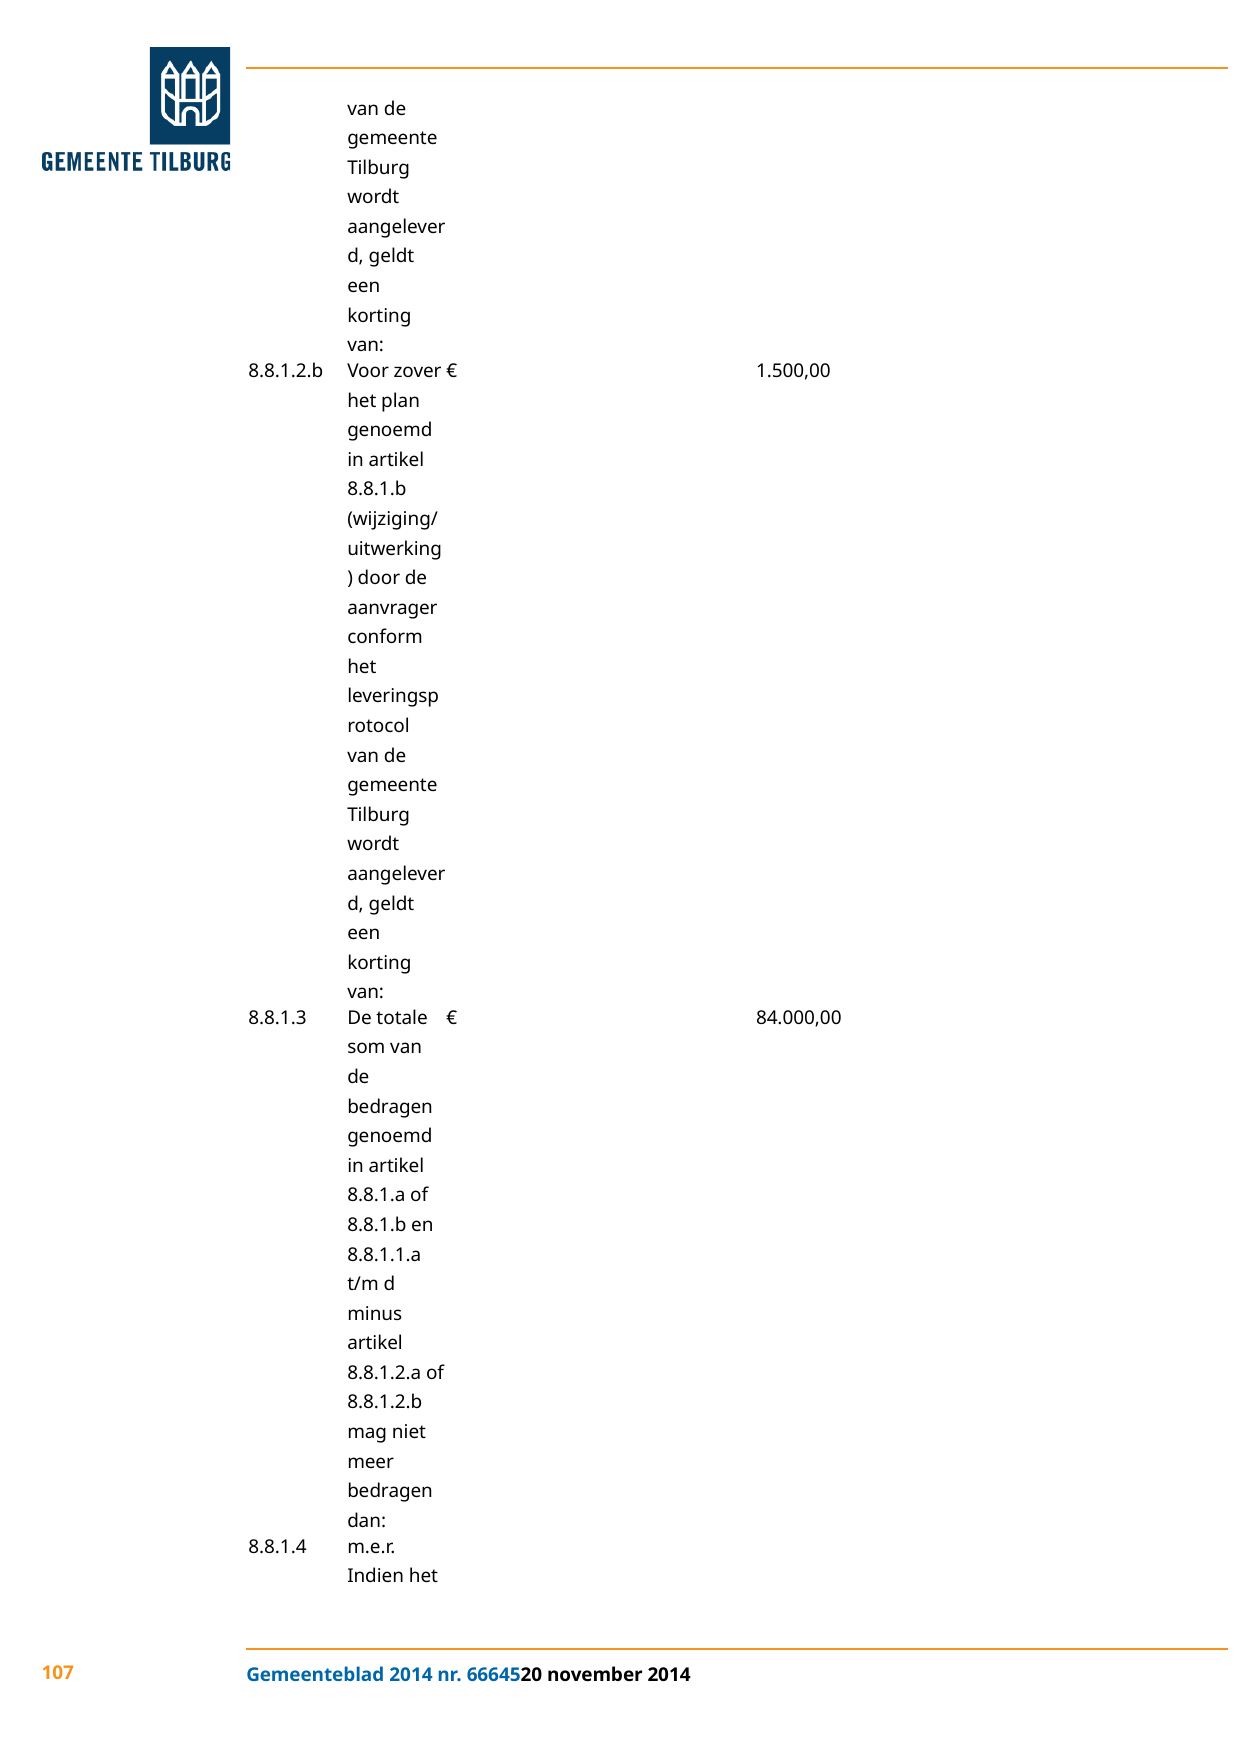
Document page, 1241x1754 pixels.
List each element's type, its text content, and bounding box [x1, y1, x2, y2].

table_cell € [446, 357, 756, 1004]
table_cell Voor zover het plan genoemd in artikel 8.8.1.b (wijziging/uitwerking) door de aanvrager conform het leveringsprotocol van de gemeente Tilburg wordt aangeleverd, geldt een korting van: [347, 357, 446, 1004]
table_cell [446, 1533, 756, 1588]
table_cell [248, 95, 347, 357]
table_cell [756, 1533, 855, 1588]
picture [41, 47, 231, 172]
table_cell € [446, 1004, 756, 1533]
table_cell 8.8.1.4 [248, 1533, 347, 1588]
table_cell [446, 95, 756, 357]
table_cell De totale som van de bedragen genoemd in artikel 8.8.1.a of 8.8.1.b en 8.8.1.1.a t/m d minus artikel 8.8.1.2.a of 8.8.1.2.b mag niet meer bedragen dan: [347, 1004, 446, 1533]
table_cell 8.8.1.3 [248, 1004, 347, 1533]
table_cell m.e.r. Indien het [347, 1533, 446, 1588]
table_cell 84.000,00 [756, 1004, 855, 1533]
table_cell 1.500,00 [756, 357, 855, 1004]
table_cell 8.8.1.2.b [248, 357, 347, 1004]
table_cell van de gemeente Tilburg wordt aangeleverd, geldt een korting van: [347, 95, 446, 357]
table_cell [756, 95, 855, 357]
